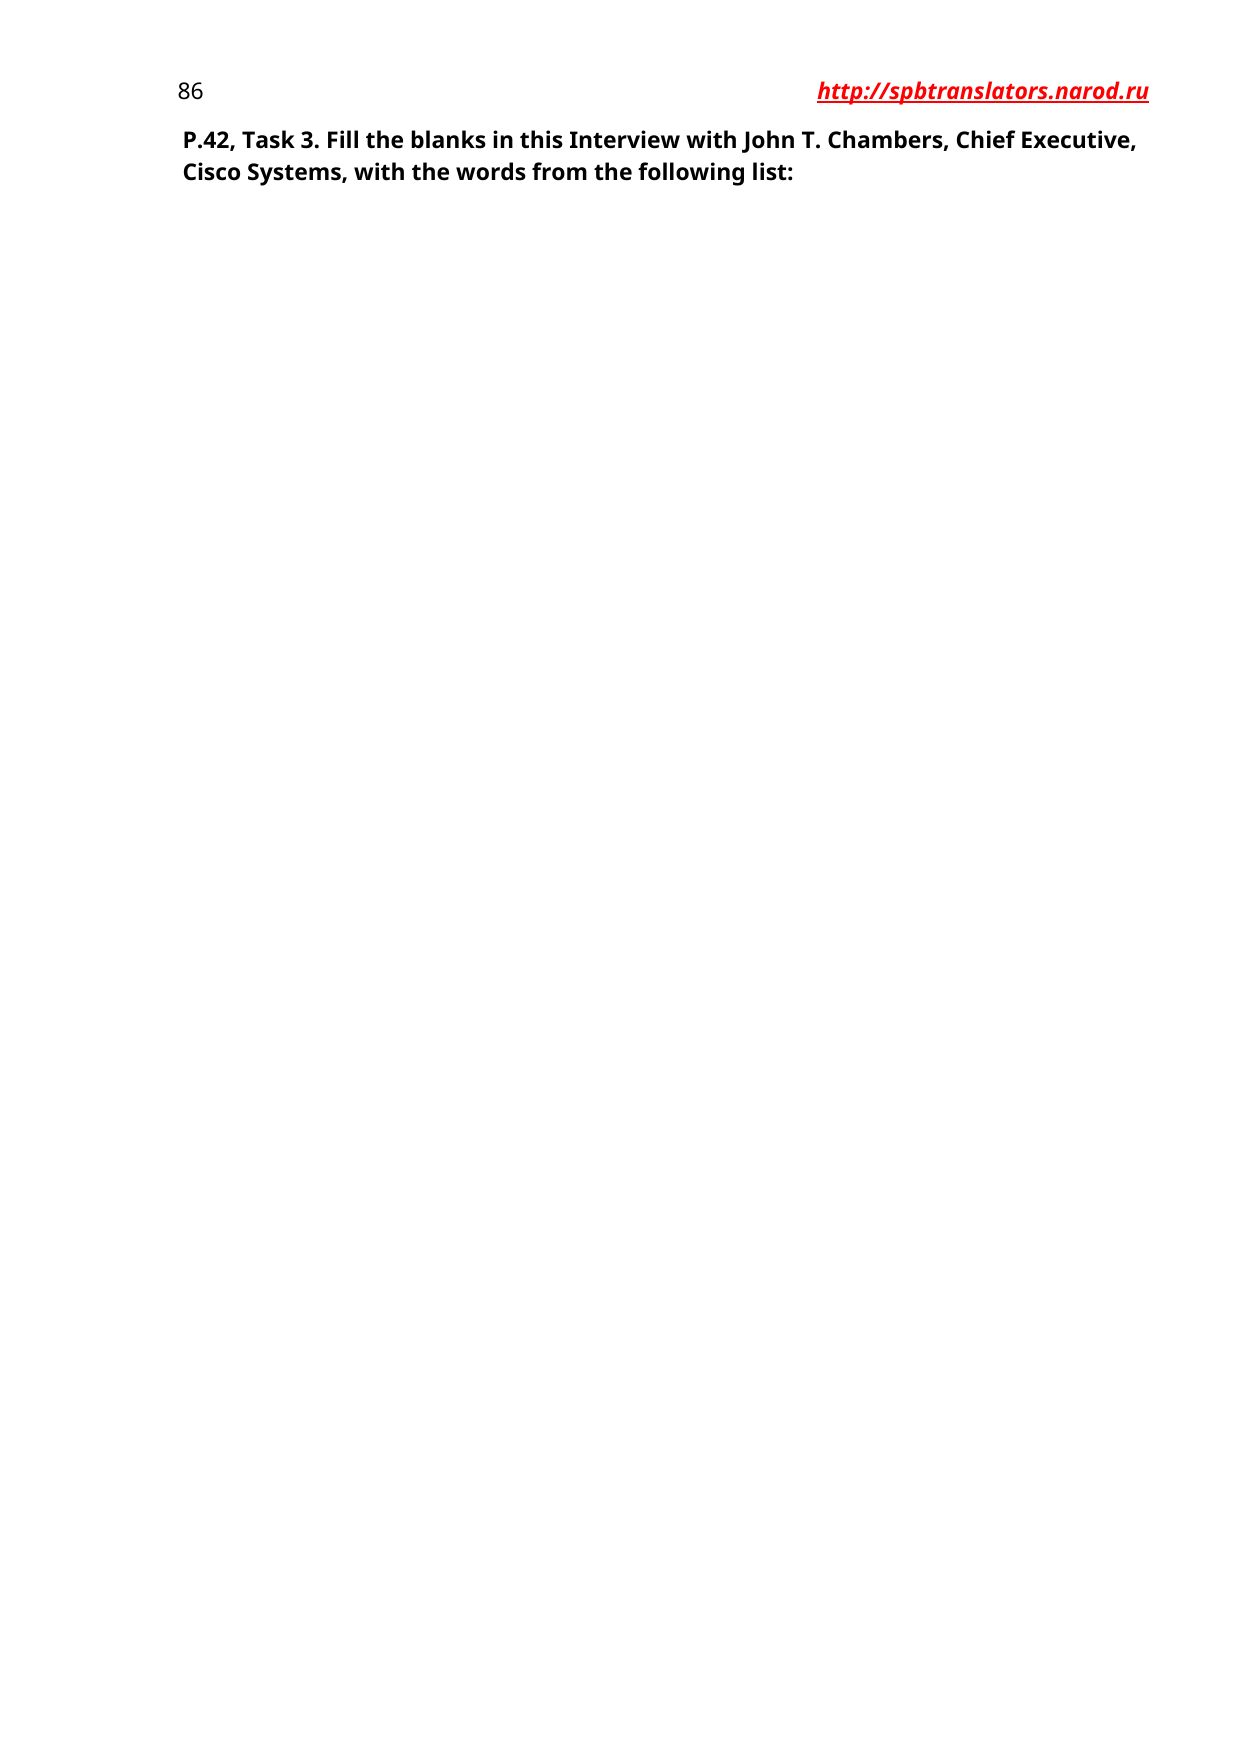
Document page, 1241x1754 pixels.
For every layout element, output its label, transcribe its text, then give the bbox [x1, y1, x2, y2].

text P.42, Task 3. Fill the blanks in this Interview with John T. Chambers, Chief Executive, Cisco Systems, with the words from the following list: [182, 124, 1152, 186]
